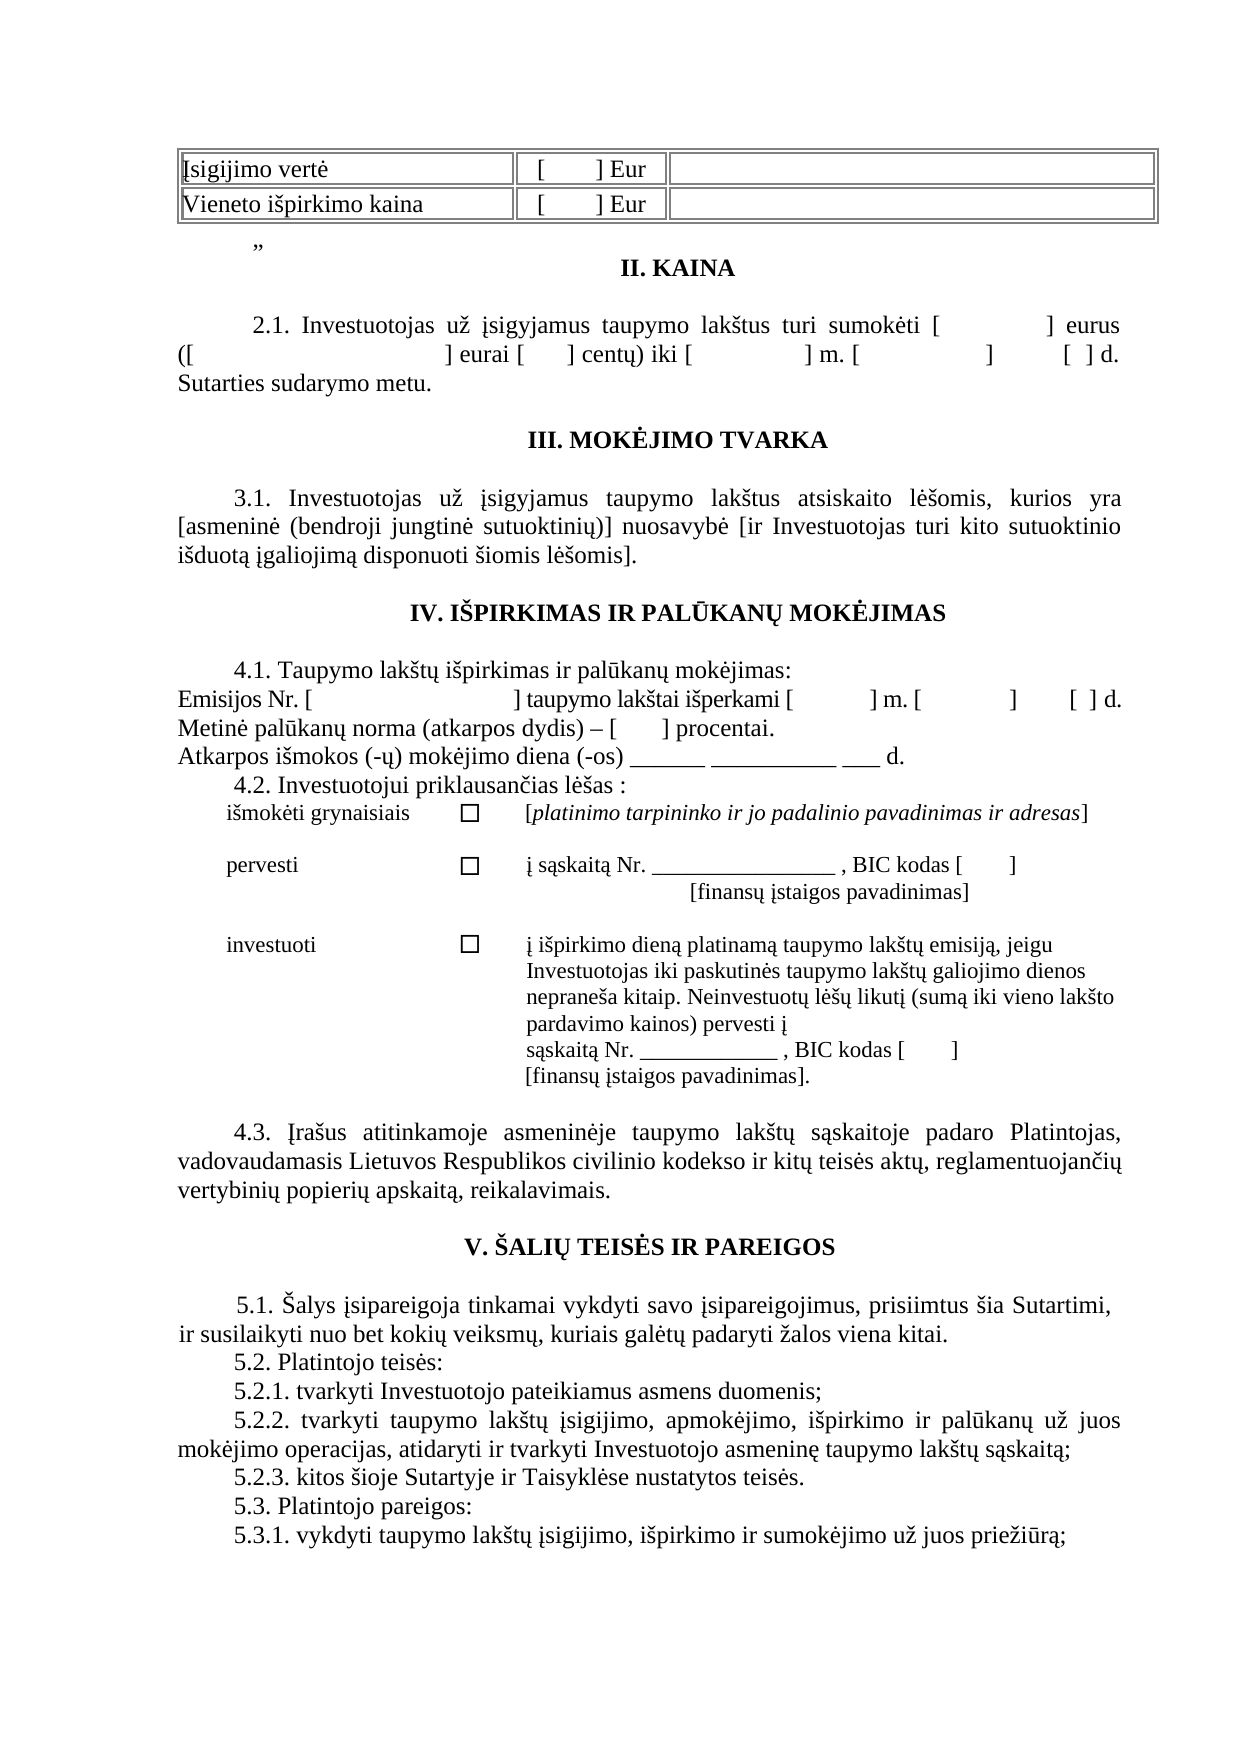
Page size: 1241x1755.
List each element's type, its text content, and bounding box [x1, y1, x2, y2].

text „ [177, 224, 1122, 253]
table_cell į sąskaitą Nr. ________________ , BIC kodas [ ] [finansų įstaigos pavadinimas] [514, 852, 1144, 931]
text 2.1. Investuotojas už įsigyjamus taupymo lakštus turi sumokėti [ ] eurus ([ ] eurai [ ] centų) iki [ ] m. [ ] [ ] d. Sutarties sudarymo metu. [177, 310, 1122, 396]
table_header [] [426, 799, 513, 852]
text 4.3. Įrašus atitinkamoje asmeninėje taupymo lakštų sąskaitoje padaro Platintojas, vadovaudamasis Lietuvos Respublikos civilinio kodekso ir kitų teisės aktų, reglamentuojančių vertybinių popierių apskaitą, reikalavimais. [177, 1117, 1122, 1204]
text 5.3. Platintojo pareigos: [177, 1491, 1122, 1520]
table_cell Vieneto išpirkimo kaina [184, 189, 512, 218]
table_cell investuoti [177, 931, 426, 1089]
text II. KAINA [177, 253, 1122, 281]
table_cell [] [426, 852, 513, 931]
text Metinė palūkanų norma (atkarpos dydis) – [ ] procentai. [177, 713, 1122, 741]
table_cell [ ] Eur [518, 154, 665, 183]
table_cell Įsigijimo vertė [184, 154, 512, 183]
text 4.1. Taupymo lakštų išpirkimas ir palūkanų mokėjimas: [177, 655, 1122, 684]
text Emisijos Nr. [ ] taupymo lakštai išperkami [ ] m. [ ] [ ] d. [177, 684, 1122, 713]
text III. MOKĖJIMO TVARKA [177, 425, 1122, 454]
text 5.3.1. vykdyti taupymo lakštų įsigijimo, išpirkimo ir sumokėjimo už juos priežiūrą; [177, 1520, 1122, 1549]
table_cell pervesti [177, 852, 426, 931]
table_header [platinimo tarpininko ir jo padalinio pavadinimas ir adresas] [514, 799, 1144, 852]
text 4.2. Investuotojui priklausančias lėšas : [177, 770, 1122, 799]
table_header išmokėti grynaisiais [177, 799, 426, 852]
table_cell [671, 189, 1153, 218]
text 5.2. Platintojo teisės: [177, 1347, 1122, 1376]
text Atkarpos išmokos (-ų) mokėjimo diena (-os) ______ __________ ___ d. [177, 741, 1122, 770]
text 5.2.3. kitos šioje Sutartyje ir Taisyklėse nustatytos teisės. [177, 1462, 1122, 1491]
table_cell [671, 154, 1153, 183]
text 3.1. Investuotojas už įsigyjamus taupymo lakštus atsiskaito lėšomis, kurios yra [asmeninė (bendroji jungtinė sutuoktinių)] nuosavybė [ir Investuotojas turi kito sutuoktinio išduotą įgaliojimą disponuoti šiomis lėšomis]. [177, 483, 1122, 569]
text V. ŠALIŲ TEISĖS IR PAREIGOS [177, 1232, 1122, 1261]
text 5.2.2. tvarkyti taupymo lakštų įsigijimo, apmokėjimo, išpirkimo ir palūkanų už juos mokėjimo operacijas, atidaryti ir tvarkyti Investuotojo asmeninę taupymo lakštų sąskaitą; [177, 1405, 1122, 1462]
table_cell į išpirkimo dieną platinamą taupymo lakštų emisiją, jeigu Investuotojas iki paskutinės taupymo lakštų galiojimo dienos nepraneša kitaip. Neinvestuotų lėšų likutį (sumą iki vieno lakšto pardavimo kainos) pervesti į sąskaitą Nr. ____________ , BIC kodas [ ] [finansų įstaigos pavadinimas]. [514, 931, 1144, 1089]
text 5.2.1. tvarkyti Investuotojo pateikiamus asmens duomenis; [177, 1376, 1122, 1405]
text IV. IŠPIRKIMAS IR PALŪKANŲ MOKĖJIMAS [177, 598, 1122, 626]
table_cell [] [426, 931, 513, 1089]
table_cell [ ] Eur [518, 189, 665, 218]
text 5.1. Šalys įsipareigoja tinkamai vykdyti savo įsipareigojimus, prisiimtus šia Sutartimi, ir susilaikyti nuo bet kokių veiksmų, kuriais galėtų padaryti žalos viena kitai. [179, 1290, 1112, 1347]
